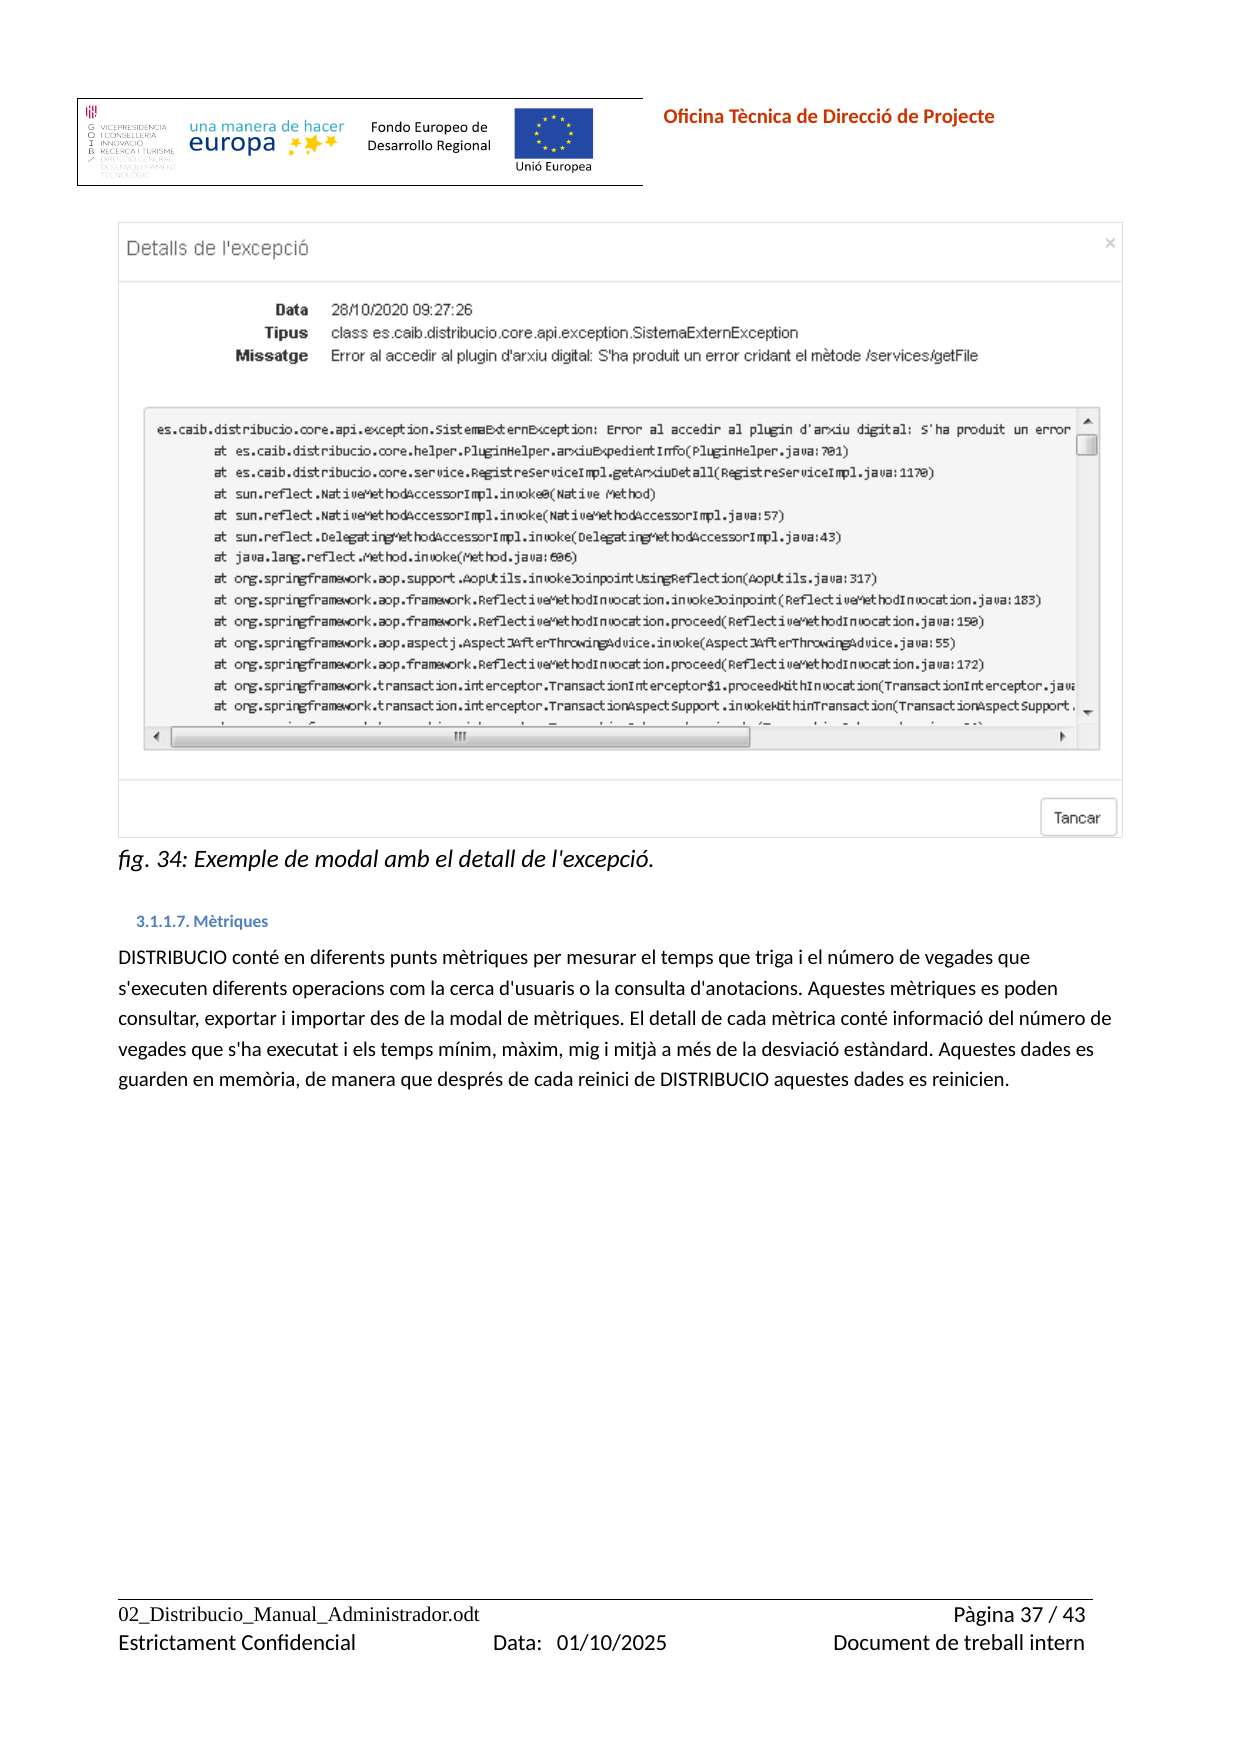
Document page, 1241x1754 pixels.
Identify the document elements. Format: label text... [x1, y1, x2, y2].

subtitle Mètriques [136, 911, 1122, 932]
picture [187, 103, 599, 180]
picture [82, 103, 181, 180]
text fig. 34: Exemple de modal amb el detall de l'excepció. [118, 838, 1122, 874]
picture [119, 223, 1122, 837]
text DISTRIBUCIO conté en diferents punts mètriques per mesurar el temps que triga i el número de vegades que s'executen diferents operacions com la cerca d'usuaris o la consulta d'anotacions. Aquestes mètriques es poden consultar, exportar i importar des de la modal de mètriques. El detall de cada mètrica conté informació del número de vegades que s'ha executat i els temps mínim, màxim, mig i mitjà a més de la desviació estàndard. Aquestes dades es guarden en memòria, de manera que després de cada reinici de DISTRIBUCIO aquestes dades es reinicien. [118, 944, 1122, 1092]
